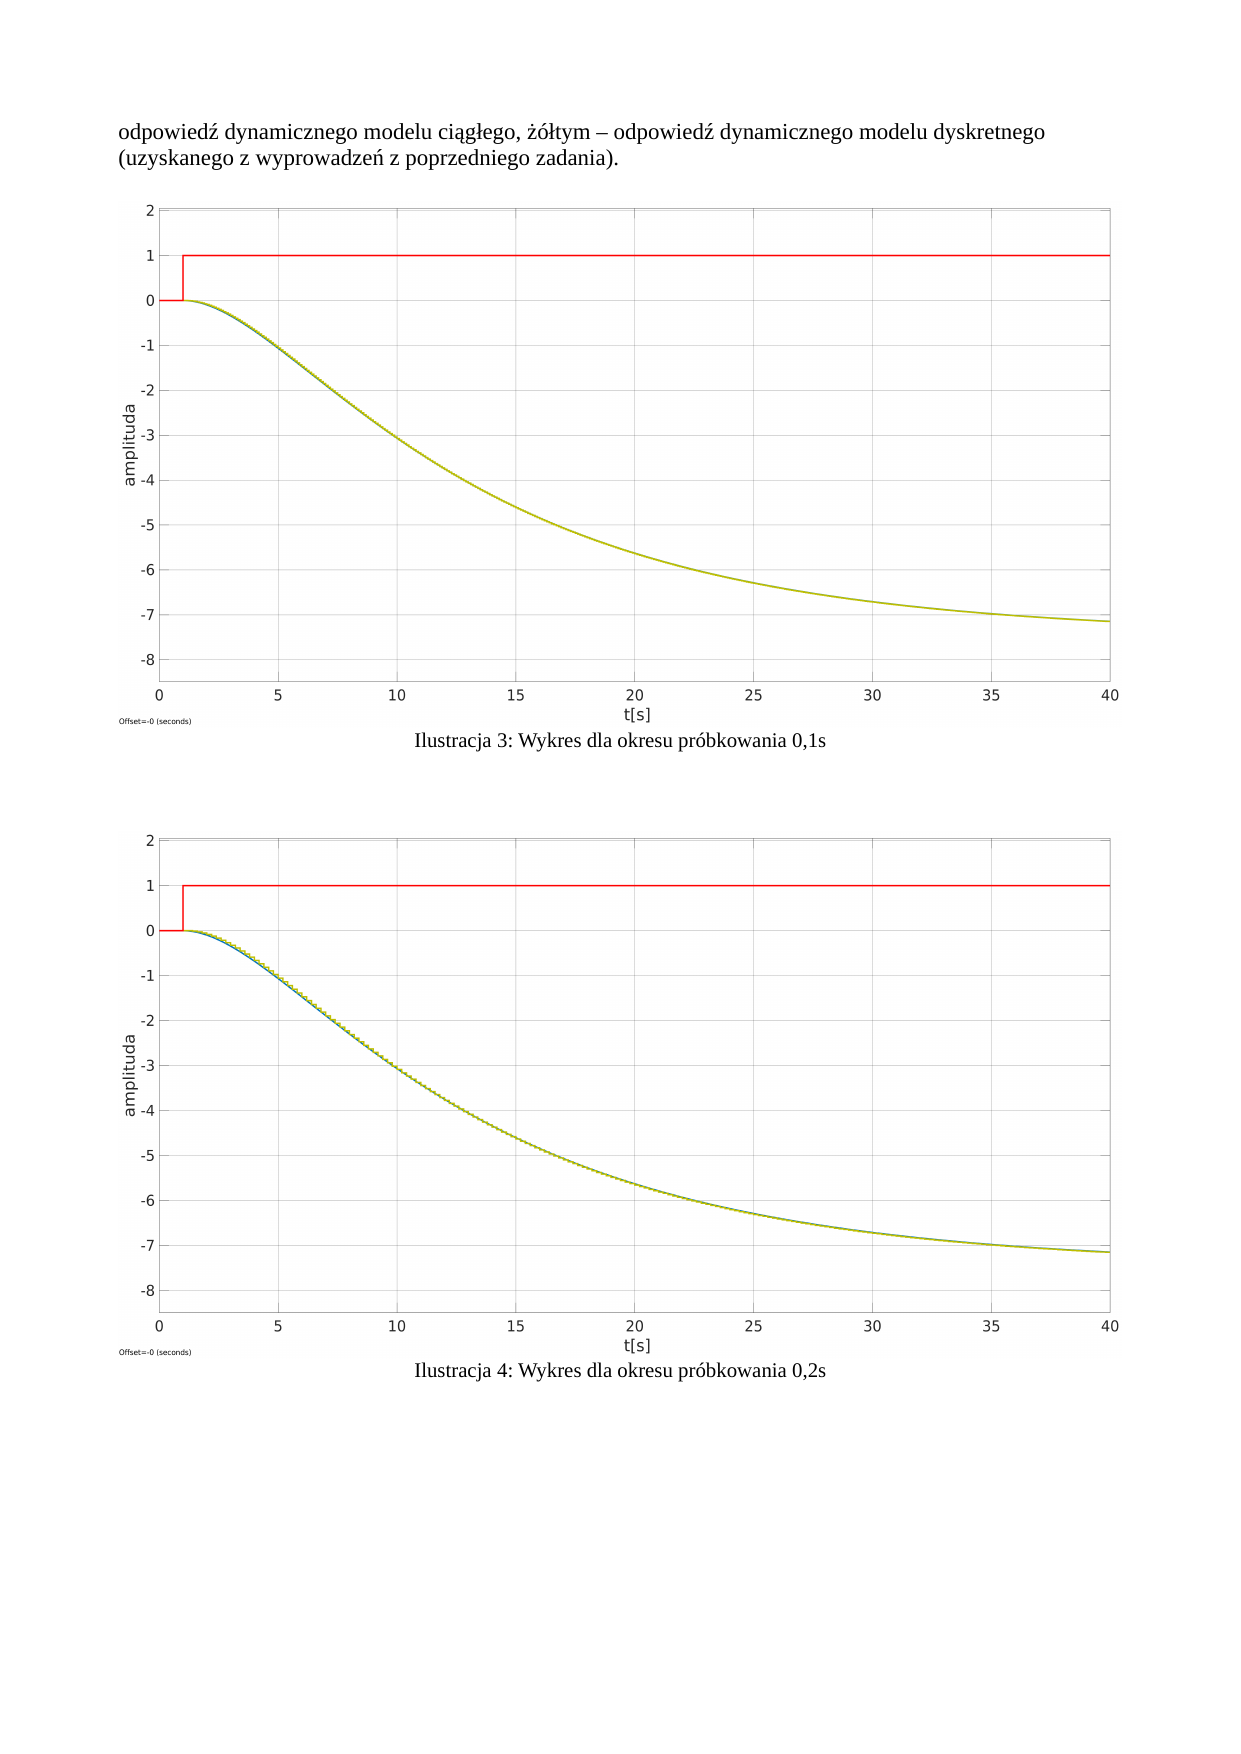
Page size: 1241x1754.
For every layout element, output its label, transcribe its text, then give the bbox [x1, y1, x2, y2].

text Ilustracja 4: Wykres dla okresu próbkowania 0,2s [118, 1359, 1122, 1382]
text odpowiedź dynamicznego modelu ciągłego, żółtym – odpowiedź dynamicznego modelu dyskretnego (uzyskanego z wyprowadzeń z poprzedniego zadania). [118, 118, 1122, 171]
picture [118, 831, 1123, 1359]
text Ilustracja 3: Wykres dla okresu próbkowania 0,1s [118, 728, 1122, 752]
picture [118, 201, 1123, 728]
